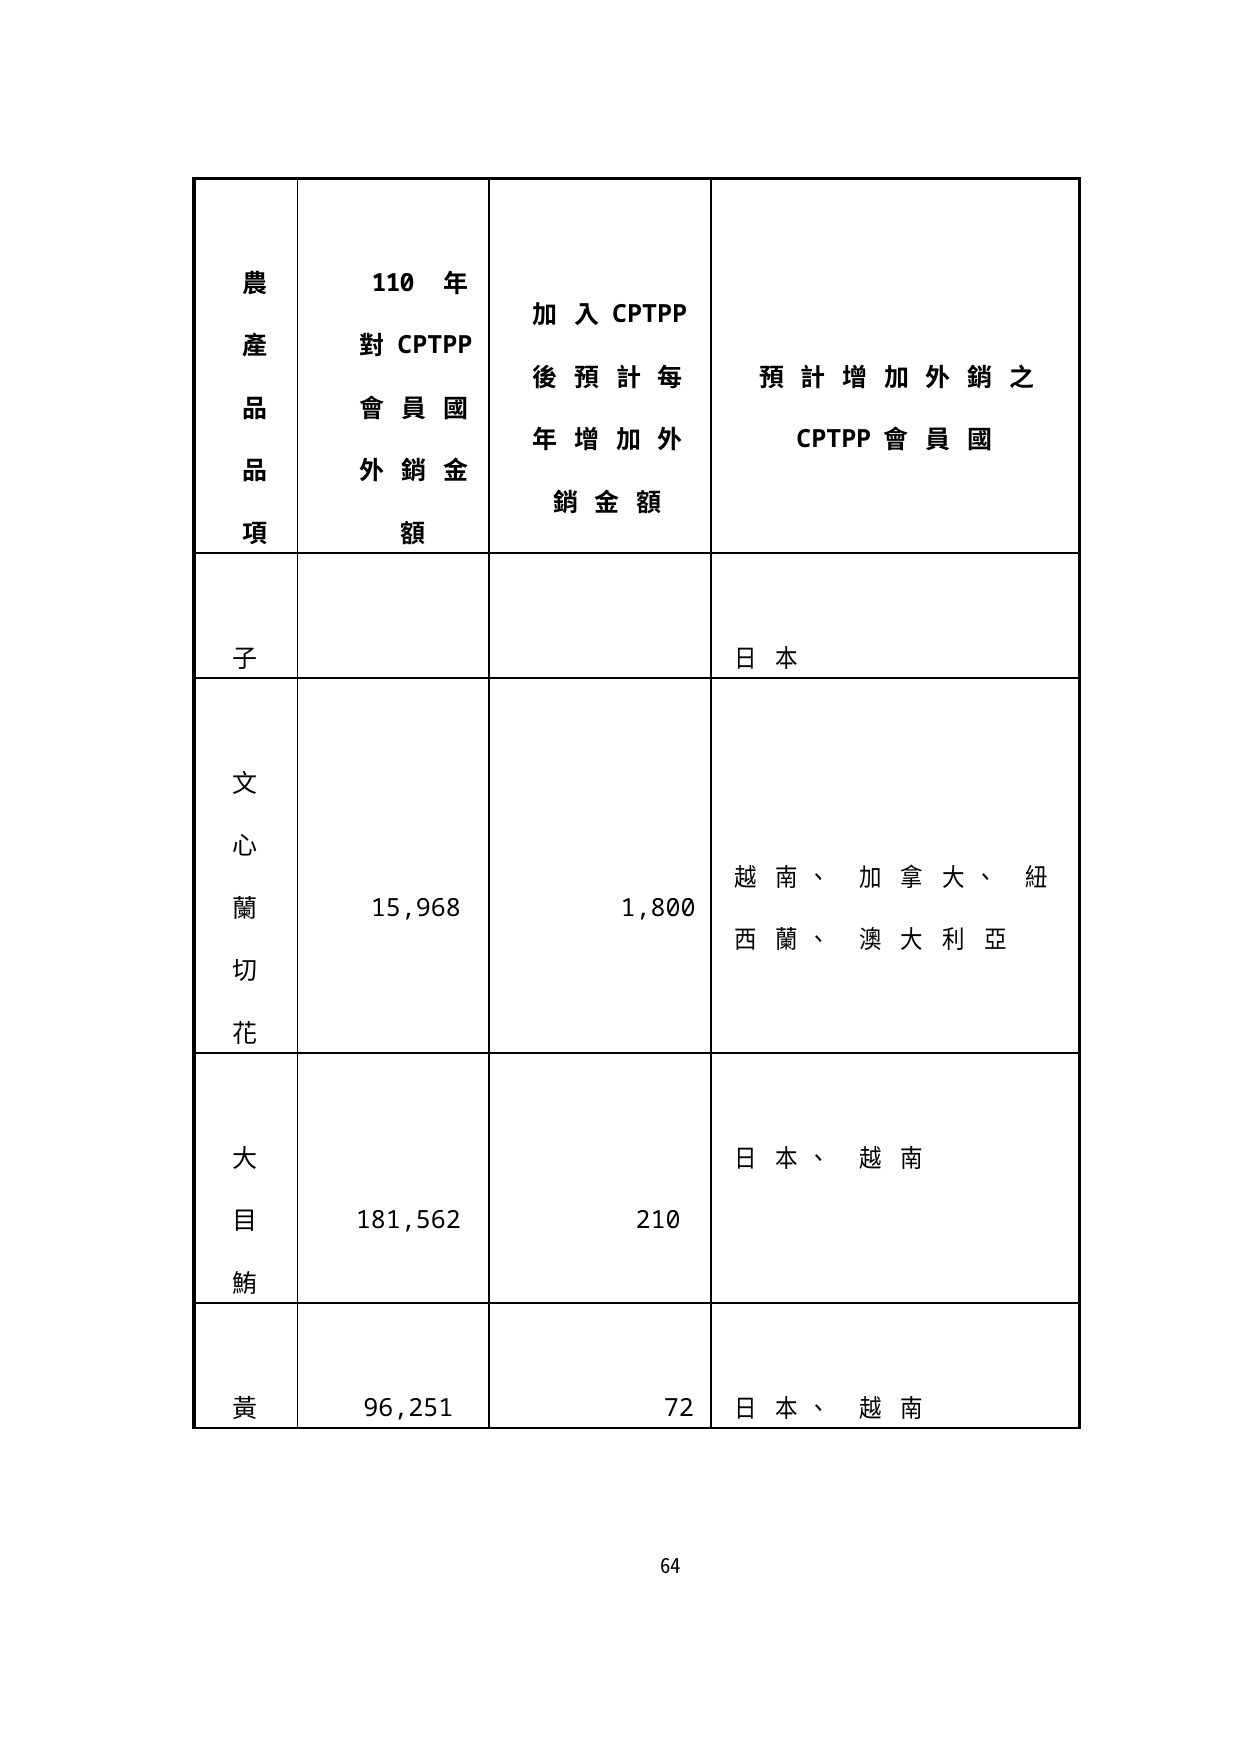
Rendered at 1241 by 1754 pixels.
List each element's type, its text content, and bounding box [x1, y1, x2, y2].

table_header 加入CPTPP後預計每年增加外銷金額 [490, 180, 710, 552]
table_cell 子 [196, 554, 297, 677]
table_cell 15,968 [298, 679, 488, 1052]
table_cell 210 [490, 1054, 710, 1302]
table_header 110年對CPTPP會員國外銷金額 [298, 180, 488, 552]
table_cell 96,251 [298, 1304, 488, 1427]
table_cell 日本 [712, 554, 1078, 677]
table_cell [298, 554, 488, 677]
table_header 農產品品項 [196, 180, 297, 552]
table_cell 日本、越南 [712, 1304, 1078, 1427]
table_cell 黃 [196, 1304, 297, 1427]
table_cell 大目鮪 [196, 1054, 297, 1302]
table_cell 1,800 [490, 679, 710, 1052]
table_cell 181,562 [298, 1054, 488, 1302]
table_cell [490, 554, 710, 677]
table_cell 日本、越南 [712, 1054, 1078, 1302]
table_cell 越南、加拿大、紐西蘭、澳大利亞 [712, 679, 1078, 1052]
table_header 預計增加外銷之CPTPP會員國 [712, 180, 1078, 552]
table_cell 文心蘭 切花 [196, 679, 297, 1052]
table_cell 72 [490, 1304, 710, 1427]
